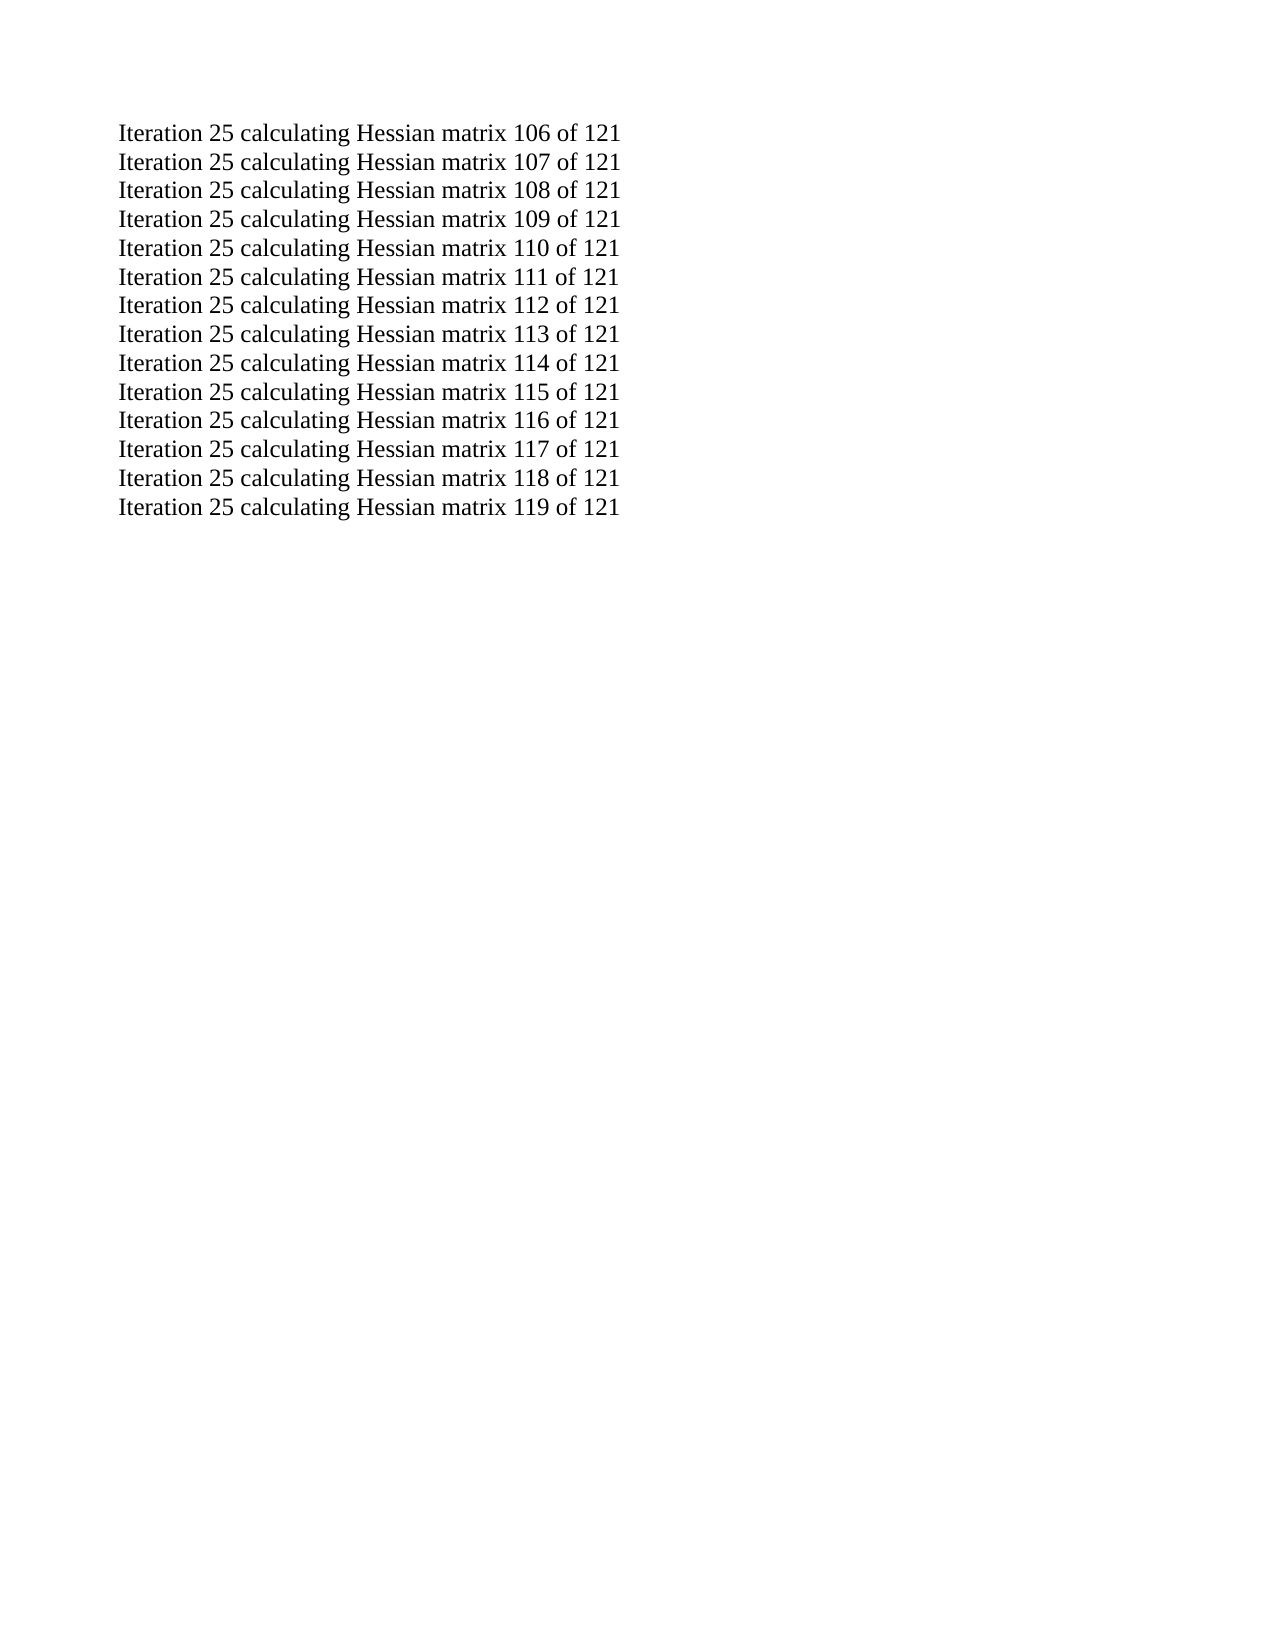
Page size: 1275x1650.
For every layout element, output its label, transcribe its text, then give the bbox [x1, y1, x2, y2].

text Iteration 25 calculating Hessian matrix 107 of 121 [118, 147, 1157, 176]
text Iteration 25 calculating Hessian matrix 117 of 121 [118, 434, 1157, 463]
text Iteration 25 calculating Hessian matrix 106 of 121 [118, 118, 1157, 147]
text Iteration 25 calculating Hessian matrix 119 of 121 [118, 492, 1157, 521]
text Iteration 25 calculating Hessian matrix 114 of 121 [118, 348, 1157, 377]
text Iteration 25 calculating Hessian matrix 116 of 121 [118, 406, 1157, 434]
text Iteration 25 calculating Hessian matrix 115 of 121 [118, 377, 1157, 406]
text Iteration 25 calculating Hessian matrix 113 of 121 [118, 319, 1157, 348]
text Iteration 25 calculating Hessian matrix 110 of 121 [118, 233, 1157, 262]
text Iteration 25 calculating Hessian matrix 118 of 121 [118, 463, 1157, 492]
text Iteration 25 calculating Hessian matrix 109 of 121 [118, 204, 1157, 233]
text Iteration 25 calculating Hessian matrix 108 of 121 [118, 176, 1157, 204]
text Iteration 25 calculating Hessian matrix 111 of 121 [118, 262, 1157, 291]
text Iteration 25 calculating Hessian matrix 112 of 121 [118, 291, 1157, 319]
